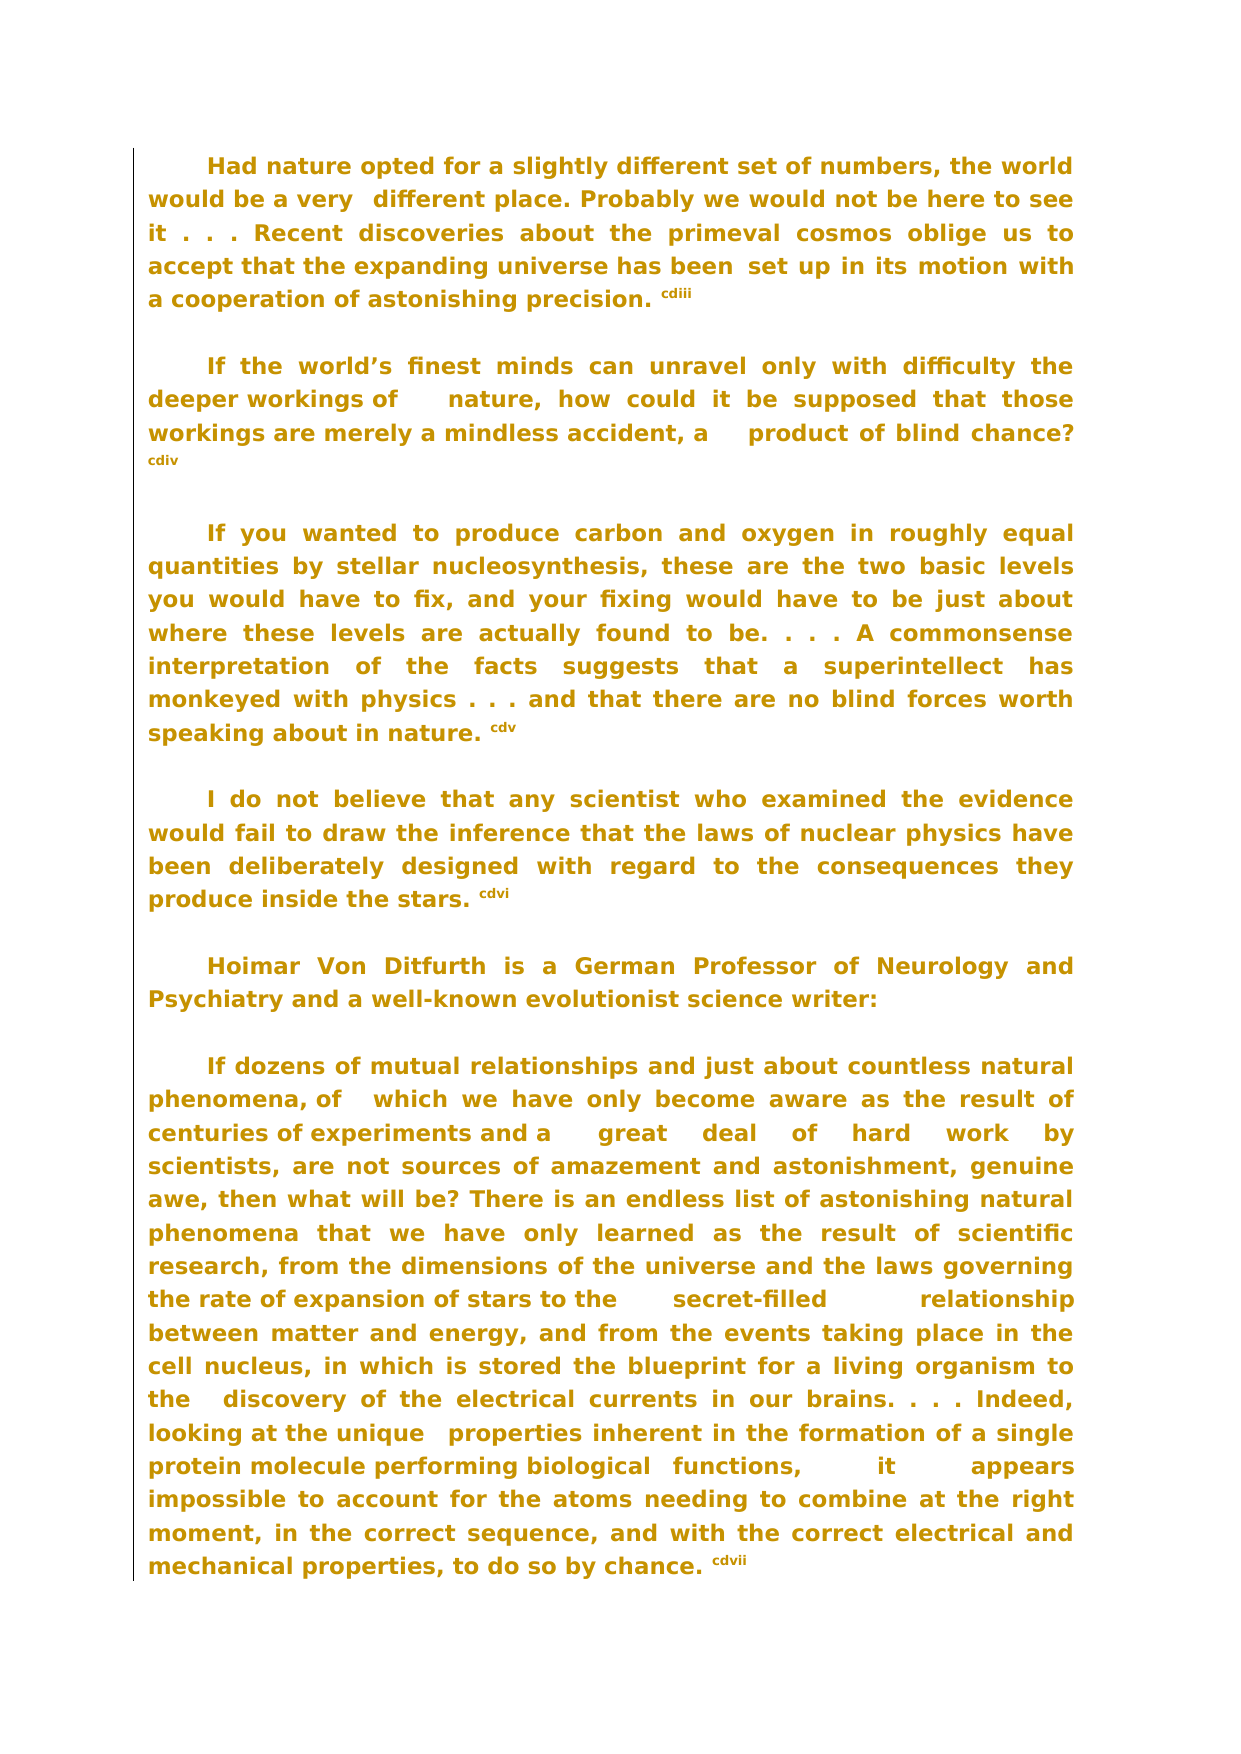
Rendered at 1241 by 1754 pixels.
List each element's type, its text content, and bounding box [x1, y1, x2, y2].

text If the world’s finest minds can unravel only with difficulty the deeper workings of nature, how could it be supposed that those workings are merely a mindless accident, a product of blind chance? [148, 348, 1075, 481]
text If you wanted to produce carbon and oxygen in roughly equal quantities by stellar nucleosynthesis, these are the two basic levels you would have to fix, and your fixing would have to be just about where these levels are actually found to be. . . . A commonsense interpretation of the facts suggests that a superintellect has monkeyed with physics . . . and that there are no blind forces worth speaking about in nature. [148, 514, 1075, 748]
text If dozens of mutual relationships and just about countless natural phenomena, of which we have only become aware as the result of centuries of experiments and a great deal of hard work by scientists, are not sources of amazement and astonishment, genuine awe, then what will be? There is an endless list of astonishing natural phenomena that we have only learned as the result of scientific research, from the dimensions of the universe and the laws governing the rate of expansion of stars to the secret-filled relationship between matter and energy, and from the events taking place in the cell nucleus, in which is stored the blueprint for a living organism to the discovery of the electrical currents in our brains. . . . Indeed, looking at the unique properties inherent in the formation of a single protein molecule performing biological functions, it appears impossible to account for the atoms needing to combine at the right moment, in the correct sequence, and with the correct electrical and mechanical properties, to do so by chance. [148, 1048, 1075, 1581]
text Had nature opted for a slightly different set of numbers, the world would be a very different place. Probably we would not be here to see it . . . Recent discoveries about the primeval cosmos oblige us to accept that the expanding universe has been set up in its motion with a cooperation of astonishing precision. [148, 148, 1075, 314]
text Hoimar Von Ditfurth is a German Professor of Neurology and Psychiatry and a well-known evolutionist science writer: [148, 948, 1075, 1014]
text I do not believe that any scientist who examined the evidence would fail to draw the inference that the laws of nuclear physics have been deliberately designed with regard to the consequences they produce inside the stars. [148, 781, 1075, 914]
